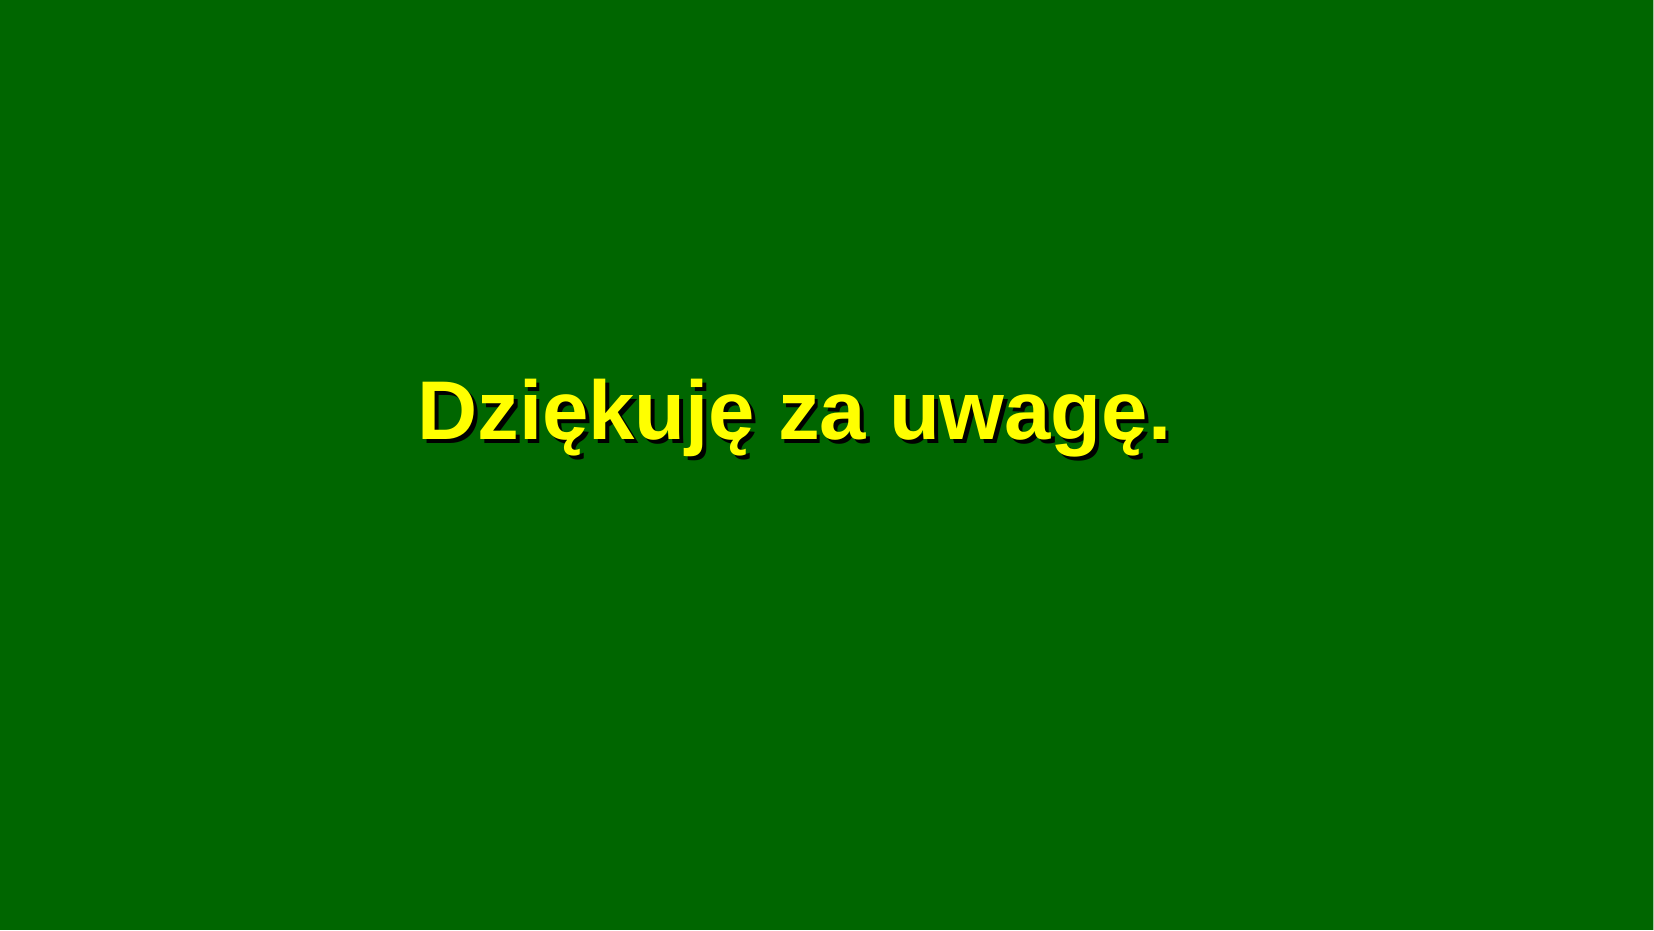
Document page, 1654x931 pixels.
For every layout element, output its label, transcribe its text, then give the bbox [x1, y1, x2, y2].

title Dziękuję za uwagę. [236, 333, 1353, 489]
